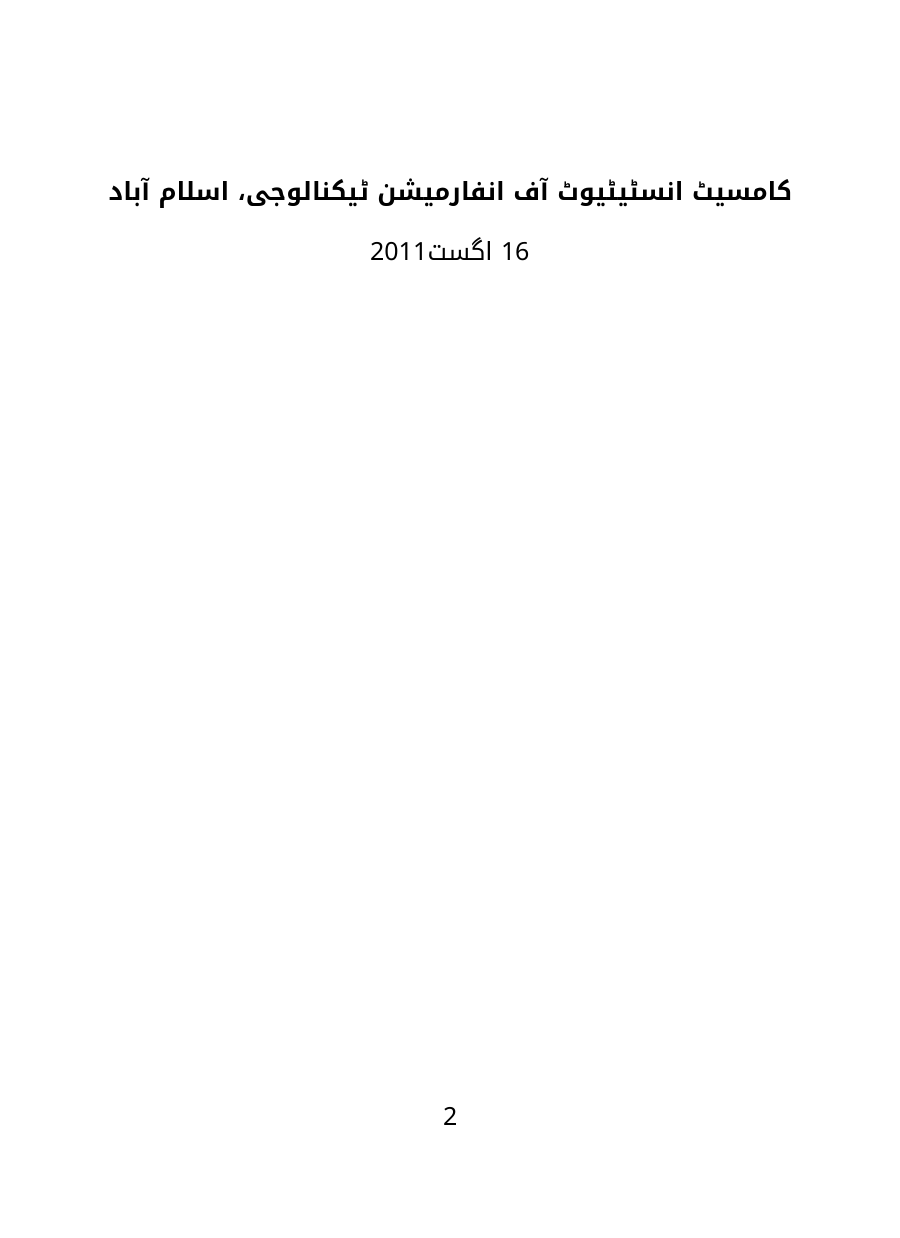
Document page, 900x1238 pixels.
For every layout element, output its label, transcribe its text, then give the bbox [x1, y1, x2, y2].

text 16 اگست2011 [105, 228, 795, 276]
text کامسیٹ انسٹیٹیوٹ آف انفارمیشن ٹیکنالوجی، اسلام آباد [105, 168, 795, 216]
